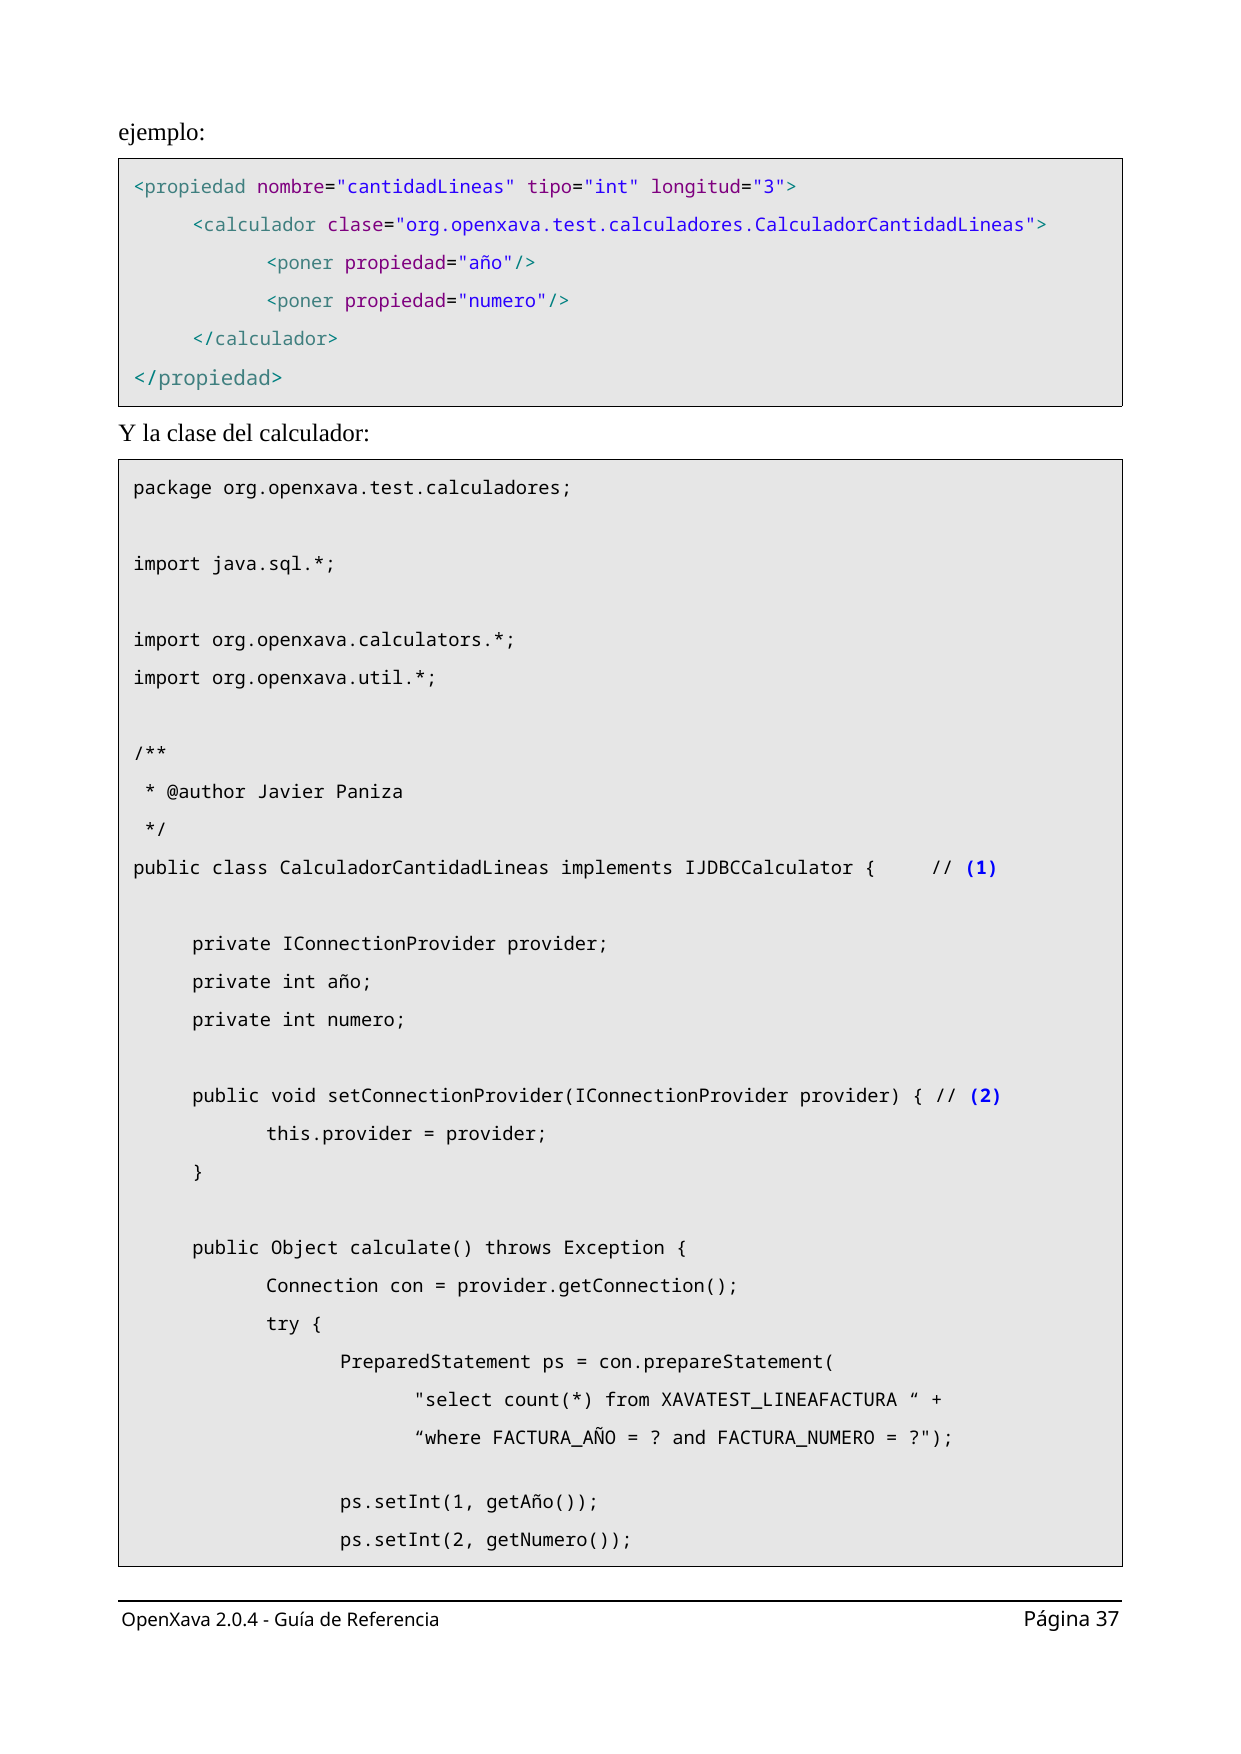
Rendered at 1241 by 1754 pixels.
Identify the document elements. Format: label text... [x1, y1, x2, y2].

text private IConnectionProvider provider; [119, 915, 1122, 953]
text this.provider = provider; [119, 1106, 1122, 1143]
text <poner propiedad="numero"/> [119, 272, 1122, 310]
text Connection con = provider.getConnection(); [119, 1258, 1122, 1296]
text <propiedad nombre="cantidadLineas" tipo="int" longitud="3"> [119, 159, 1122, 196]
text */ [119, 801, 1122, 839]
text ps.setInt(1, getAño()); [119, 1473, 1122, 1511]
text PreparedStatement ps = con.prepareStatement( [119, 1334, 1122, 1372]
text } [119, 1143, 1122, 1182]
text ejemplo: [118, 118, 1122, 146]
text * @author Javier Paniza [119, 763, 1122, 801]
text try { [119, 1296, 1122, 1334]
text import org.openxava.util.*; [119, 649, 1122, 687]
text <poner propiedad="año"/> [119, 234, 1122, 272]
text private int año; [119, 953, 1122, 991]
text import org.openxava.calculators.*; [119, 611, 1122, 649]
text public class CalculadorCantidadLineas implements IJDBCCalculator { // (1) [119, 839, 1122, 877]
text package org.openxava.test.calculadores; [119, 460, 1122, 497]
text </calculador> [119, 310, 1122, 348]
text <calculador clase="org.openxava.test.calculadores.CalculadorCantidadLineas"> [119, 196, 1122, 234]
text private int numero; [119, 991, 1122, 1029]
text public void setConnectionProvider(IConnectionProvider provider) { // (2) [119, 1067, 1122, 1106]
text “where FACTURA_AÑO = ? and FACTURA_NUMERO = ?"); [119, 1410, 1122, 1473]
text public Object calculate() throws Exception { [119, 1219, 1122, 1258]
text import java.sql.*; [119, 535, 1122, 573]
text /** [119, 725, 1122, 763]
text Y la clase del calculador: [118, 419, 1122, 447]
text </propiedad> [119, 348, 1122, 406]
text "select count(*) from XAVATEST_LINEAFACTURA “ + [119, 1372, 1122, 1410]
text ps.setInt(2, getNumero()); [119, 1511, 1122, 1566]
